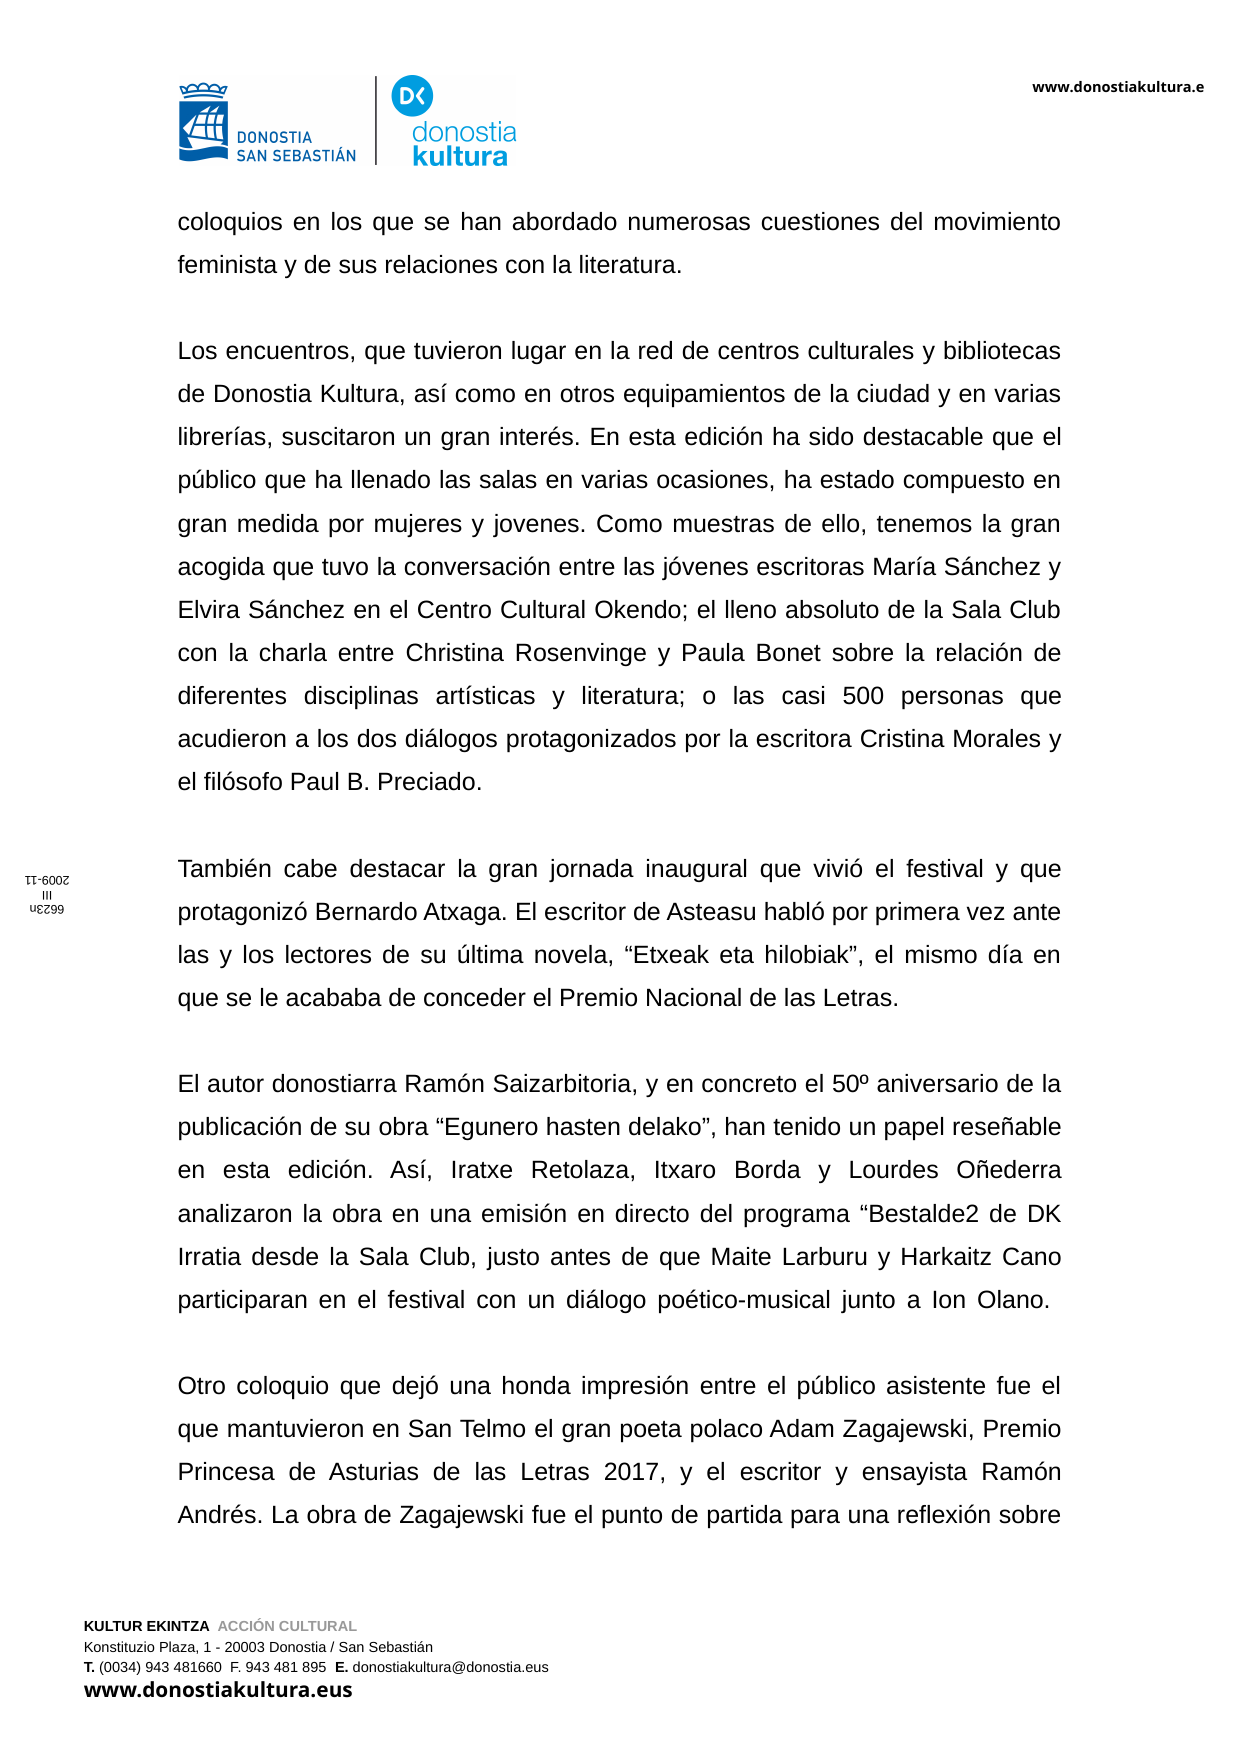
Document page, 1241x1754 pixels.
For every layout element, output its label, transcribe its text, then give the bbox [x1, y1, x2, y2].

text Los encuentros, que tuvieron lugar en la red de centros culturales y bibliotecas de Donostia Kultura, así como en otros equipamientos de la ciudad y en varias librerías, suscitaron un gran interés. En esta edición ha sido destacable que el público que ha llenado las salas en varias ocasiones, ha estado compuesto en gran medida por mujeres y jovenes. Como muestras de ello, tenemos la gran acogida que tuvo la conversación entre las jóvenes escritoras María Sánchez y Elvira Sánchez en el Centro Cultural Okendo; el lleno absoluto de la Sala Club con la charla entre Christina Rosenvinge y Paula Bonet sobre la relación de diferentes disciplinas artísticas y literatura; o las casi 500 personas que acudieron a los dos diálogos protagonizados por la escritora Cristina Morales y el filósofo Paul B. Preciado. [177, 293, 1063, 796]
text También cabe destacar la gran jornada inaugural que vivió el festival y que protagonizó Bernardo Atxaga. El escritor de Asteasu habló por primera vez ante las y los lectores de su última novela, “Etxeak eta hilobiak”, el mismo día en que se le acababa de conceder el Premio Nacional de las Letras. [177, 811, 1063, 1012]
text El autor donostiarra Ramón Saizarbitoria, y en concreto el 50º aniversario de la publicación de su obra “Egunero hasten delako”, han tenido un papel reseñable en esta edición. Así, Iratxe Retolaza, Itxaro Borda y Lourdes Oñederra analizaron la obra en una emisión en directo del programa “Bestalde2 de DK Irratia desde la Sala Club, justo antes de que Maite Larburu y Harkaitz Cano participaran en el festival con un diálogo poético-musical junto a Ion Olano. Otro coloquio que dejó una honda impresión entre el público asistente fue el que mantuvieron en San Telmo el gran poeta polaco Adam Zagajewski, Premio Princesa de Asturias de las Letras 2017, y el escritor y ensayista Ramón Andrés. La obra de Zagajewski fue el punto de partida para una reflexión sobre [177, 1069, 1063, 1529]
picture [417, 88, 423, 104]
text coloquios en los que se han abordado numerosas cuestiones del movimiento feminista y de sus relaciones con la literatura. [177, 207, 1063, 279]
picture [401, 88, 413, 104]
picture [179, 75, 517, 166]
